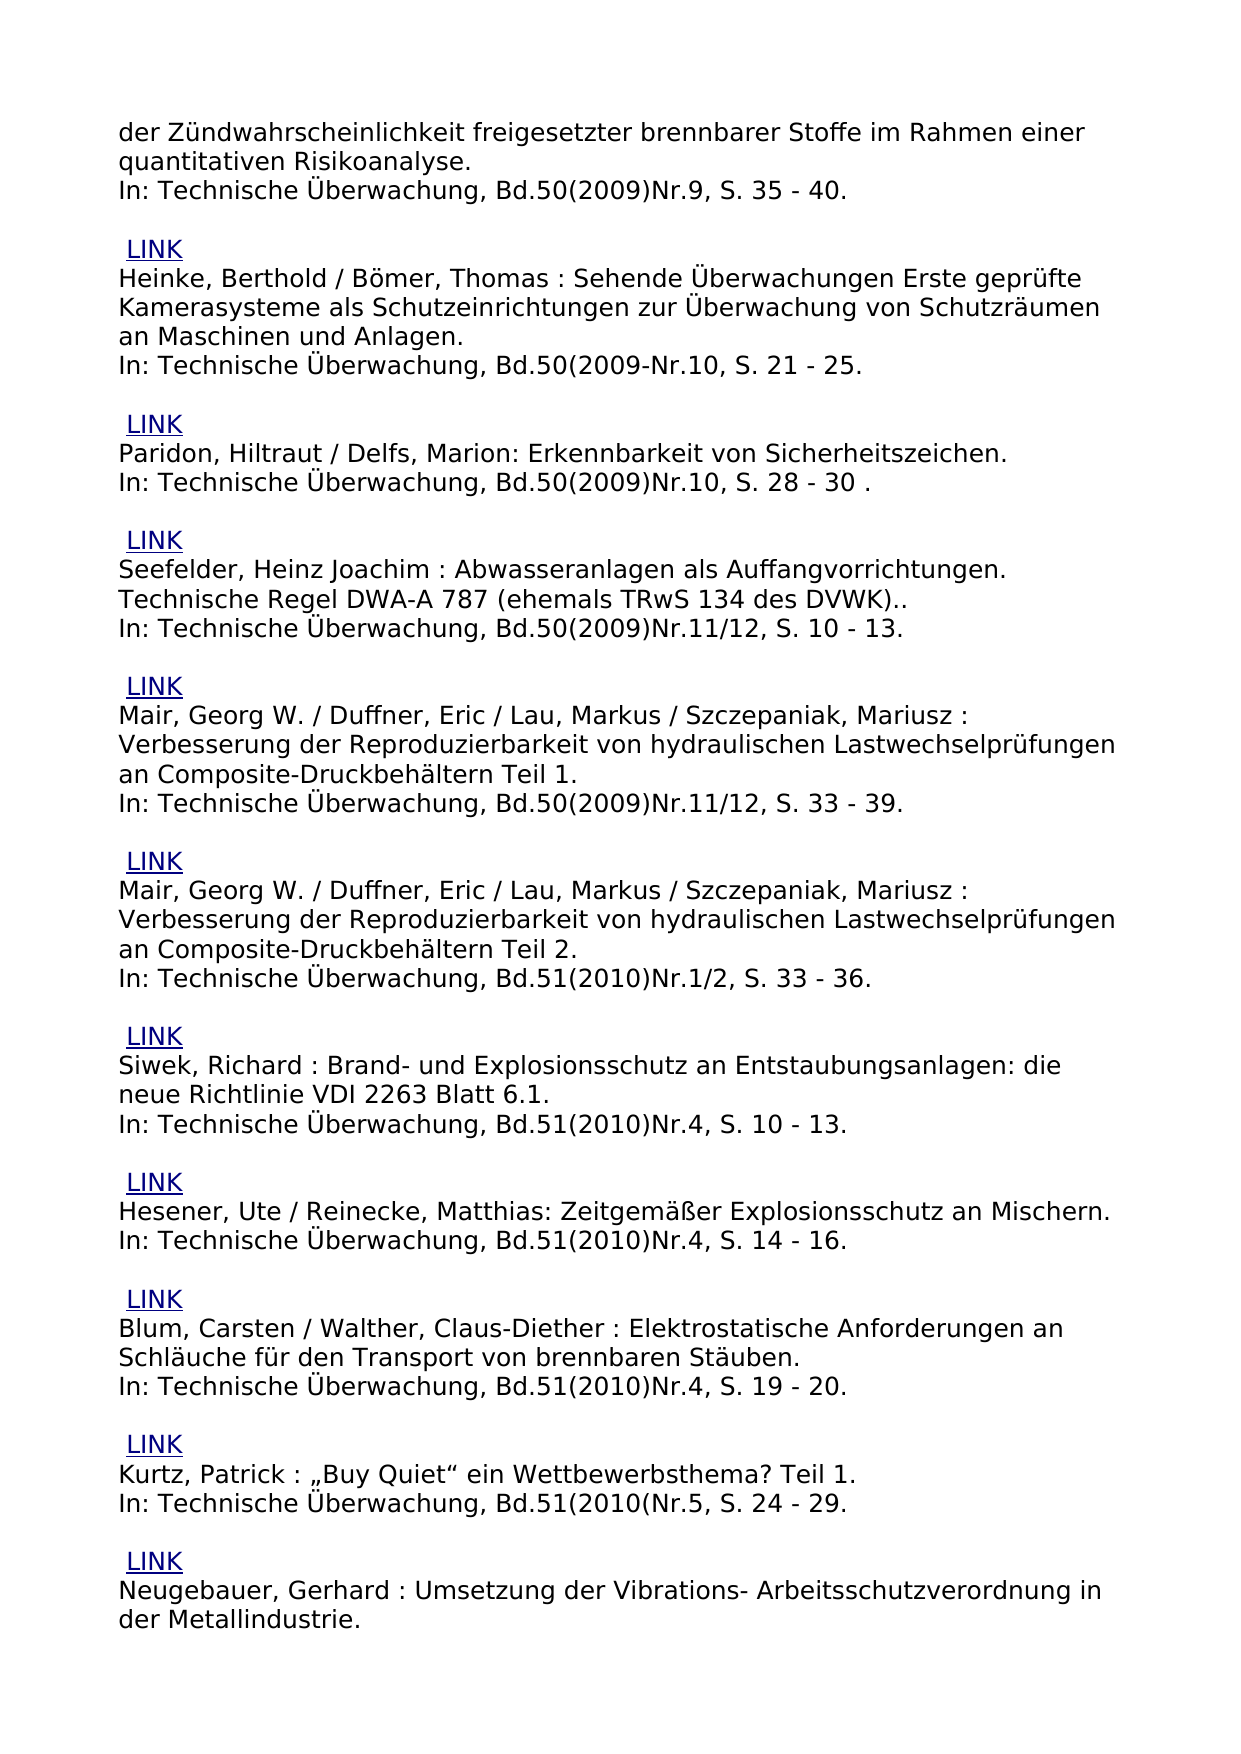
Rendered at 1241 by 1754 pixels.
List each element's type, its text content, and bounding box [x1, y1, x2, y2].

text der Zündwahrscheinlichkeit freigesetzter brennbarer Stoffe im Rahmen einer quantitativen Risikoanalyse. In: Technische Überwachung, Bd.50(2009)Nr.9, S. 35 - 40. LINK Heinke, Berthold / Bömer, Thomas : Sehende Überwachungen Erste geprüfte Kamerasysteme als Schutzeinrichtungen zur Überwachung von Schutzräumen an Maschinen und Anlagen. In: Technische Überwachung, Bd.50(2009-Nr.10, S. 21 - 25. LINK Paridon, Hiltraut / Delfs, Marion: Erkennbarkeit von Sicherheitszeichen. In: Technische Überwachung, Bd.50(2009)Nr.10, S. 28 - 30 . LINK Seefelder, Heinz Joachim : Abwasseranlagen als Auffangvorrichtungen. Technische Regel DWA-A 787 (ehemals TRwS 134 des DVWK).. In: Technische Überwachung, Bd.50(2009)Nr.11/12, S. 10 - 13. LINK Mair, Georg W. / Duffner, Eric / Lau, Markus / Szczepaniak, Mariusz : Verbesserung der Reproduzierbarkeit von hydraulischen Lastwechselprüfungen an Composite-Druckbehältern Teil 1. In: Technische Überwachung, Bd.50(2009)Nr.11/12, S. 33 - 39. LINK Mair, Georg W. / Duffner, Eric / Lau, Markus / Szczepaniak, Mariusz : Verbesserung der Reproduzierbarkeit von hydraulischen Lastwechselprüfungen an Composite-Druckbehältern Teil 2. In: Technische Überwachung, Bd.51(2010)Nr.1/2, S. 33 - 36. LINK Siwek, Richard : Brand- und Explosionsschutz an Entstaubungsanlagen: die neue Richtlinie VDI 2263 Blatt 6.1. In: Technische Überwachung, Bd.51(2010)Nr.4, S. 10 - 13. LINK Hesener, Ute / Reinecke, Matthias: Zeitgemäßer Explosionsschutz an Mischern. In: Technische Überwachung, Bd.51(2010)Nr.4, S. 14 - 16. LINK Blum, Carsten / Walther, Claus-Diether : Elektrostatische Anforderungen an Schläuche für den Transport von brennbaren Stäuben. In: Technische Überwachung, Bd.51(2010)Nr.4, S. 19 - 20. LINK Kurtz, Patrick : „Buy Quiet“ ein Wettbewerbsthema? Teil 1. In: Technische Überwachung, Bd.51(2010(Nr.5, S. 24 - 29. LINK Neugebauer, Gerhard : Umsetzung der Vibrations- Arbeitsschutzverordnung in der Metallindustrie. [118, 118, 1122, 1635]
